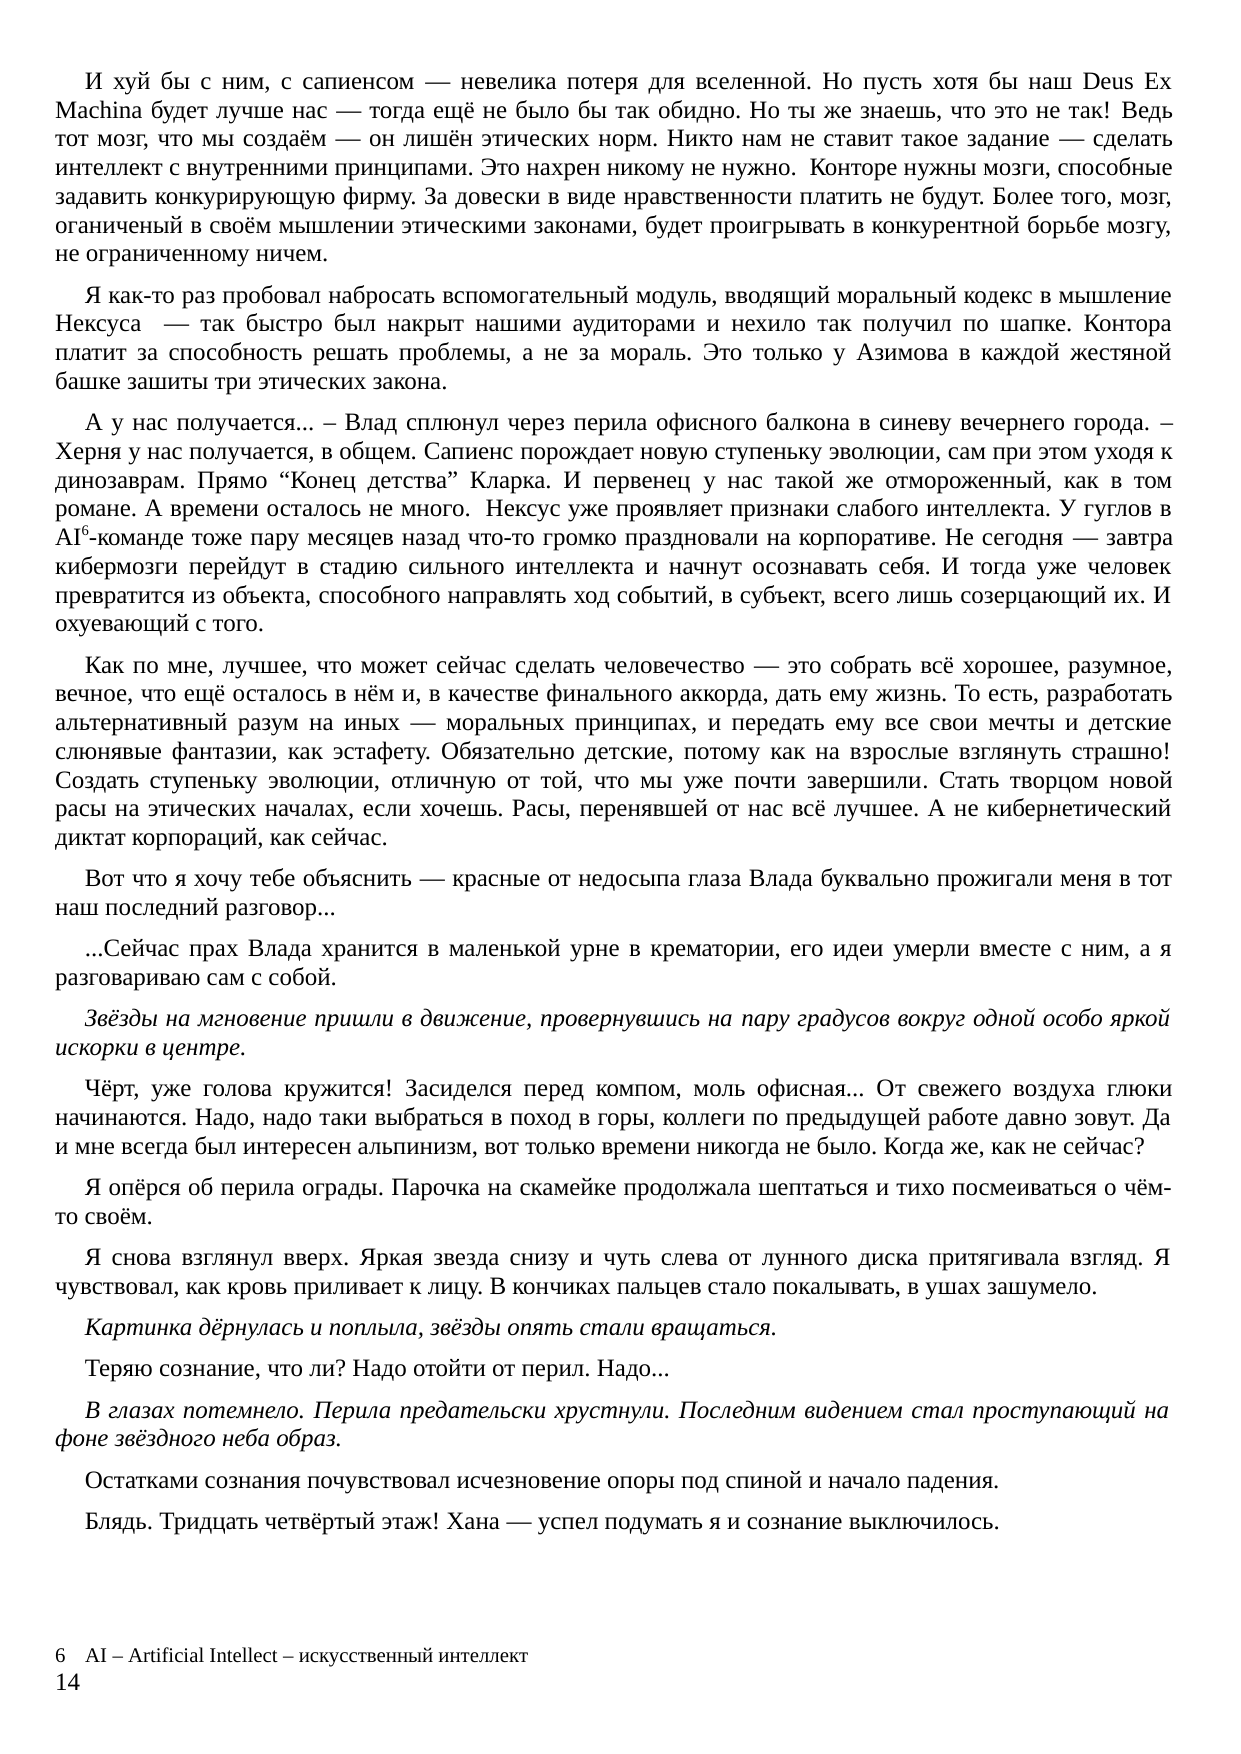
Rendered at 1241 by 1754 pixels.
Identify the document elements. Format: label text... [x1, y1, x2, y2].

text А у нас получается... – Влад сплюнул через перила офисного балкона в синеву вечернего города. – Херня у нас получается, в общем. Сапиенс порождает новую ступеньку эволюции, сам при этом уходя к динозаврам. Прямо “Конец детства” Кларка. И первенец у нас такой же отмороженный, как в том романе. А времени осталось не много. Нексус уже проявляет признаки слабого интеллекта. У гуглов в AI-команде тоже пару месяцев назад что-то громко праздновали на корпоративе. Не сегодня — завтра кибермозги перейдут в стадию сильного интеллекта и начнут осознавать себя. И тогда уже человек превратится из объекта, способного направлять ход событий, в субъект, всего лишь созерцающий их. И охуевающий с того. [55, 407, 1173, 637]
text Как по мне, лучшее, что может сейчас сделать человечество — это собрать всё хорошее, разумное, вечное, что ещё осталось в нём и, в качестве финального аккорда, дать ему жизнь. То есть, разработать альтернативный разум на иных — моральных принципах, и передать ему все свои мечты и детские слюнявые фантазии, как эстафету. Обязательно детские, потому как на взрослые взглянуть страшно! Создать ступеньку эволюции, отличную от той, что мы уже почти завершили. Стать творцом новой расы на этических началах, если хочешь. Расы, перенявшей от нас всё лучшее. А не кибернетический диктат корпораций, как сейчас. [55, 650, 1173, 851]
text Я опёрся об перила ограды. Парочка на скамейке продолжала шептаться и тихо посмеиваться о чём-то своём. [55, 1172, 1173, 1230]
text Вот что я хочу тебе объяснить — красные от недосыпа глаза Влада буквально прожигали меня в тот наш последний разговор... [55, 863, 1173, 921]
text Блядь. Тридцать четвёртый этаж! Хана — успел подумать я и сознание выключилось. [55, 1506, 1173, 1535]
text AI – Artificial Intellect – искусственный интеллект [55, 1642, 1173, 1667]
text Теряю сознание, что ли? Надо отойти от перил. Надо... [55, 1353, 1173, 1382]
text Звёзды на мгновение пришли в движение, провернувшись на пару градусов вокруг одной особо яркой искорки в центре. [55, 1003, 1173, 1061]
text ...Сейчас прах Влада хранится в маленькой урне в крематории, его идеи умерли вместе с ним, а я разговариваю сам с собой. [55, 933, 1173, 991]
text Я снова взглянул вверх. Яркая звезда снизу и чуть слева от лунного диска притягивала взгляд. Я чувствовал, как кровь приливает к лицу. В кончиках пальцев стало покалывать, в ушах зашумело. [55, 1242, 1173, 1300]
text Я как-то раз пробовал набросать вспомогательный модуль, вводящий моральный кодекс в мышление Нексуса — так быстро был накрыт нашими аудиторами и нехило так получил по шапке. Контора платит за способность решать проблемы, а не за мораль. Это только у Азимова в каждой жестяной башке зашиты три этических закона. [55, 280, 1173, 395]
text Картинка дёрнулась и поплыла, звёзды опять стали вращаться. [55, 1312, 1173, 1341]
text И хуй бы с ним, с сапиенсом — невелика потеря для вселенной. Но пусть хотя бы наш Deus Ex Machina будет лучше нас — тогда ещё не было бы так обидно. Но ты же знаешь, что это не так! Ведь тот мозг, что мы создаём — он лишён этических норм. Никто нам не ставит такое задание — сделать интеллект с внутренними принципами. Это нахрен никому не нужно. Конторе нужны мозги, способные задавить конкурирующую фирму. За довески в виде нравственности платить не будут. Более того, мозг, оганиченый в своём мышлении этическими законами, будет проигрывать в конкурентной борьбе мозгу, не ограниченному ничем. [55, 66, 1173, 267]
text Остатками сознания почувствовал исчезновение опоры под спиной и начало падения. [55, 1465, 1173, 1493]
text Чёрт, уже голова кружится! Засиделся перед компом, моль офисная... От свежего воздуха глюки начинаются. Надо, надо таки выбраться в поход в горы, коллеги по предыдущей работе давно зовут. Да и мне всегда был интересен альпинизм, вот только времени никогда не было. Когда же, как не сейчас? [55, 1073, 1173, 1160]
text В глазах потемнело. Перила предательски хрустнули. Последним видением стал проступающий на фоне звёздного неба образ. [55, 1395, 1173, 1452]
